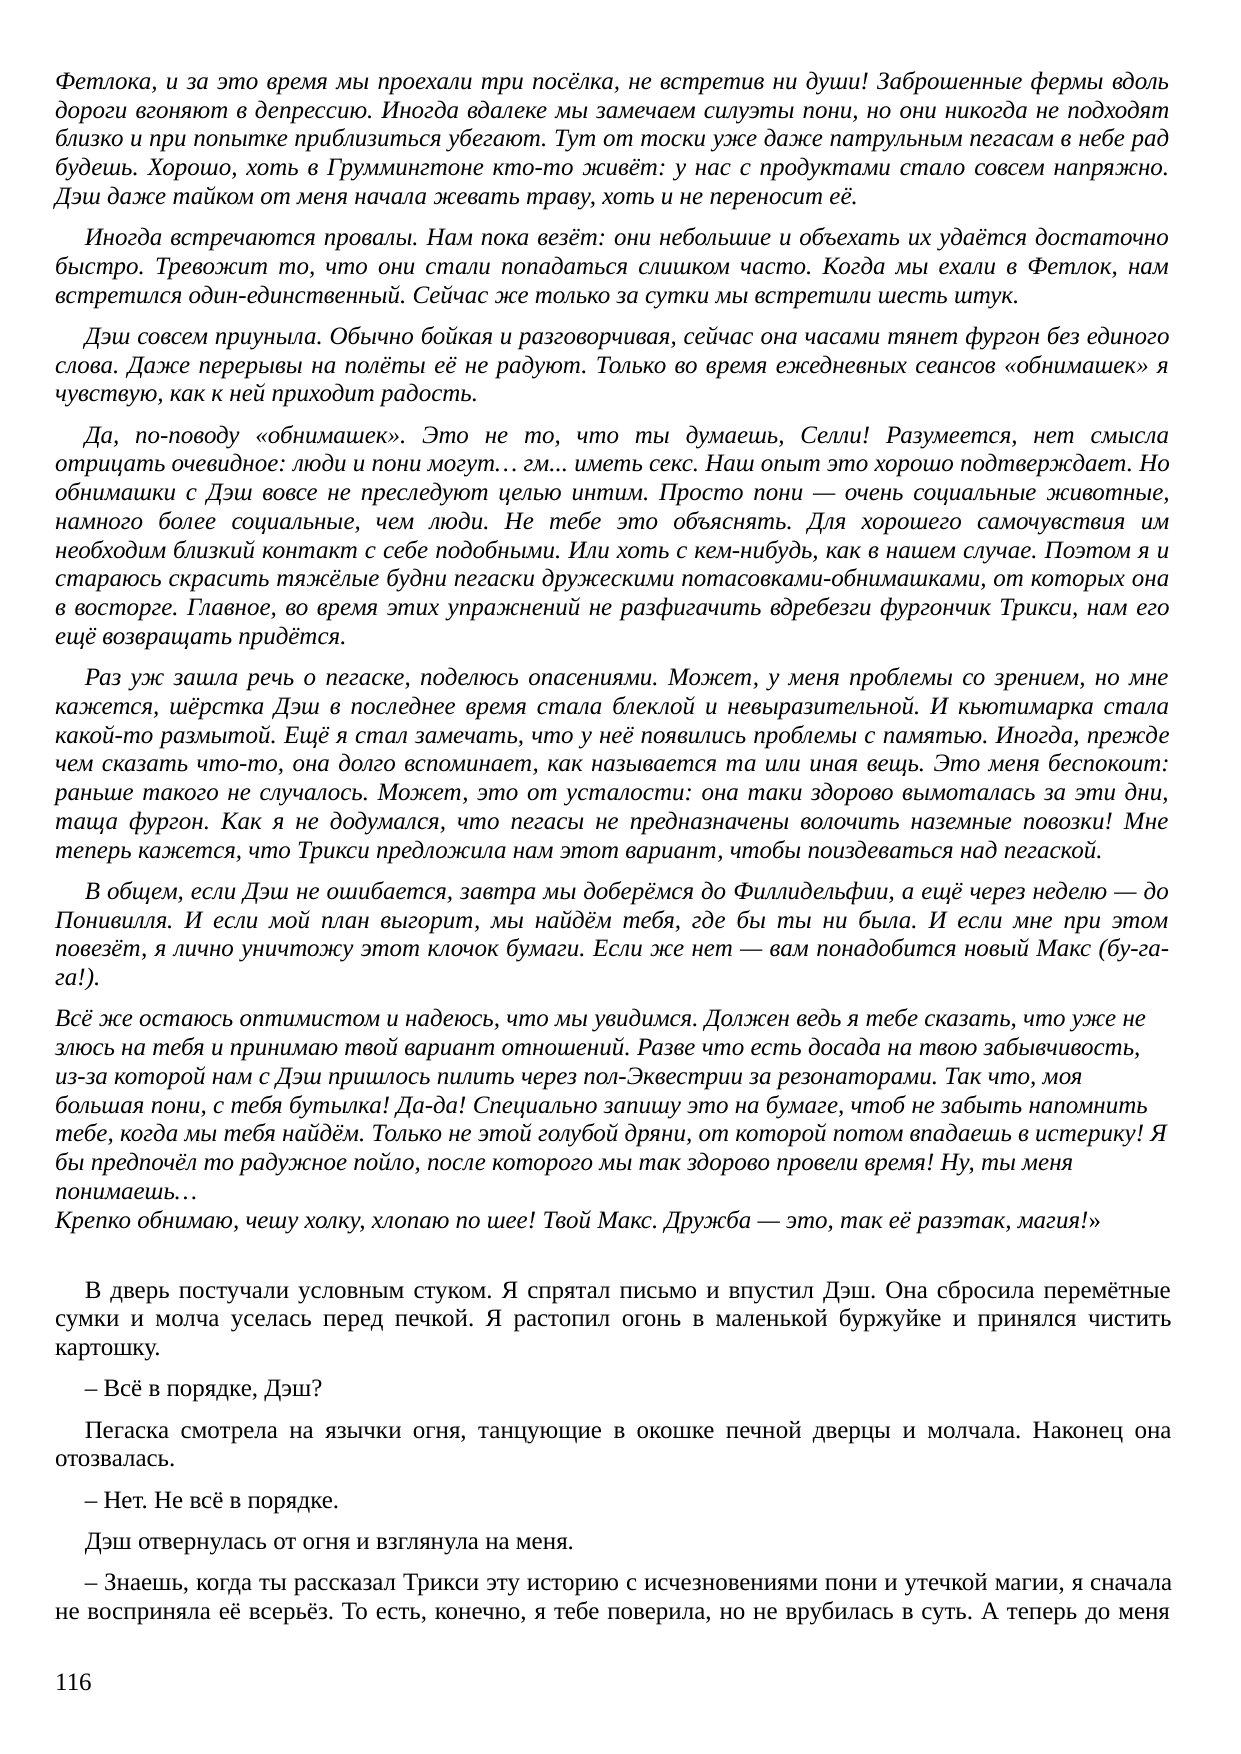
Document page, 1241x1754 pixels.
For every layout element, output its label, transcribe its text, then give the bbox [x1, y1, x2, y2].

text Крепко обнимаю, чешу холку, хлопаю по шее! Твой Макс. Дружба — это, так её разэтак, магия!» [55, 1205, 1173, 1233]
text Да, по-поводу «обнимашек». Это не то, что ты думаешь, Селли! Разумеется, нет смысла отрицать очевидное: люди и пони могут… гм... иметь секс. Наш опыт это хорошо подтверждает. Но обнимашки с Дэш вовсе не преследуют целью интим. Просто пони — очень социальные животные, намного более социальные, чем люди. Не тебе это объяснять. Для хорошего самочувствия им необходим близкий контакт с себе подобными. Или хоть с кем-нибудь, как в нашем случае. Поэтом я и стараюсь скрасить тяжёлые будни пегаски дружескими потасовками-обнимашками, от которых она в восторге. Главное, во время этих упражнений не разфигачить вдребезги фургончик Трикси, нам его ещё возвращать придётся. [55, 420, 1173, 650]
text – Нет. Не всё в порядке. [55, 1485, 1173, 1513]
text – Знаешь, когда ты рассказал Трикси эту историю с исчезновениями пони и утечкой магии, я сначала не восприняла её всерьёз. То есть, конечно, я тебе поверила, но не врубилась в суть. А теперь до меня [55, 1567, 1173, 1625]
text Иногда встречаются провалы. Нам пока везёт: они небольшие и объехать их удаётся достаточно быстро. Тревожит то, что они стали попадаться слишком часто. Когда мы ехали в Фетлок, нам встретился один-единственный. Сейчас же только за сутки мы встретили шесть штук. [55, 222, 1173, 308]
text – Всё в порядке, Дэш? [55, 1373, 1173, 1402]
text В дверь постучали условным стуком. Я спрятал письмо и впустил Дэш. Она сбросила перемётные сумки и молча уселась перед печкой. Я растопил огонь в маленькой буржуйке и принялся чистить картошку. [55, 1275, 1173, 1361]
text Раз уж зашла речь о пегаске, поделюсь опасениями. Может, у меня проблемы со зрением, но мне кажется, шёрстка Дэш в последнее время стала блеклой и невыразительной. И кьютимарка стала какой-то размытой. Ещё я стал замечать, что у неё появились проблемы с памятью. Иногда, прежде чем сказать что-то, она долго вспоминает, как называется та или иная вещь. Это меня беспокоит: раньше такого не случалось. Может, это от усталости: она таки здорово вымоталась за эти дни, таща фургон. Как я не додумался, что пегасы не предназначены волочить наземные повозки! Мне теперь кажется, что Трикси предложила нам этот вариант, чтобы поиздеваться над пегаской. [55, 662, 1173, 863]
text Фетлока, и за это время мы проехали три посёлка, не встретив ни души! Заброшенные фермы вдоль дороги вгоняют в депрессию. Иногда вдалеке мы замечаем силуэты пони, но они никогда не подходят близко и при попытке приблизиться убегают. Тут от тоски уже даже патрульным пегасам в небе рад будешь. Хорошо, хоть в Груммингтоне кто-то живёт: у нас с продуктами стало совсем напряжно. Дэш даже тайком от меня начала жевать траву, хоть и не переносит её. [55, 66, 1173, 210]
text Всё же остаюсь оптимистом и надеюсь, что мы увидимся. Должен ведь я тебе сказать, что уже не злюсь на тебя и принимаю твой вариант отношений. Разве что есть досада на твою забывчивость, из-за которой нам с Дэш пришлось пилить через пол-Эквестрии за резонаторами. Так что, моя большая пони, с тебя бутылка! Да-да! Специально запишу это на бумаге, чтоб не забыть напомнить тебе, когда мы тебя найдём. Только не этой голубой дряни, от которой потом впадаешь в истерику! Я бы предпочёл то радужное пойло, после которого мы так здорово провели время! Ну, ты меня понимаешь… [55, 1003, 1173, 1205]
text Дэш отвернулась от огня и взглянула на меня. [55, 1526, 1173, 1555]
text В общем, если Дэш не ошибается, завтра мы доберёмся до Филлидельфии, а ещё через неделю — до Понивилля. И если мой план выгорит, мы найдём тебя, где бы ты ни была. И если мне при этом повезёт, я лично уничтожу этот клочок бумаги. Если же нет — вам понадобится новый Макс (бу-га-га!). [55, 876, 1173, 991]
text Пегаска смотрела на язычки огня, танцующие в окошке печной дверцы и молчала. Наконец она отозвалась. [55, 1415, 1173, 1472]
text Дэш совсем приуныла. Обычно бойкая и разговорчивая, сейчас она часами тянет фургон без единого слова. Даже перерывы на полёты её не радуют. Только во время ежедневных сеансов «обнимашек» я чувствую, как к ней приходит радость. [55, 321, 1173, 407]
